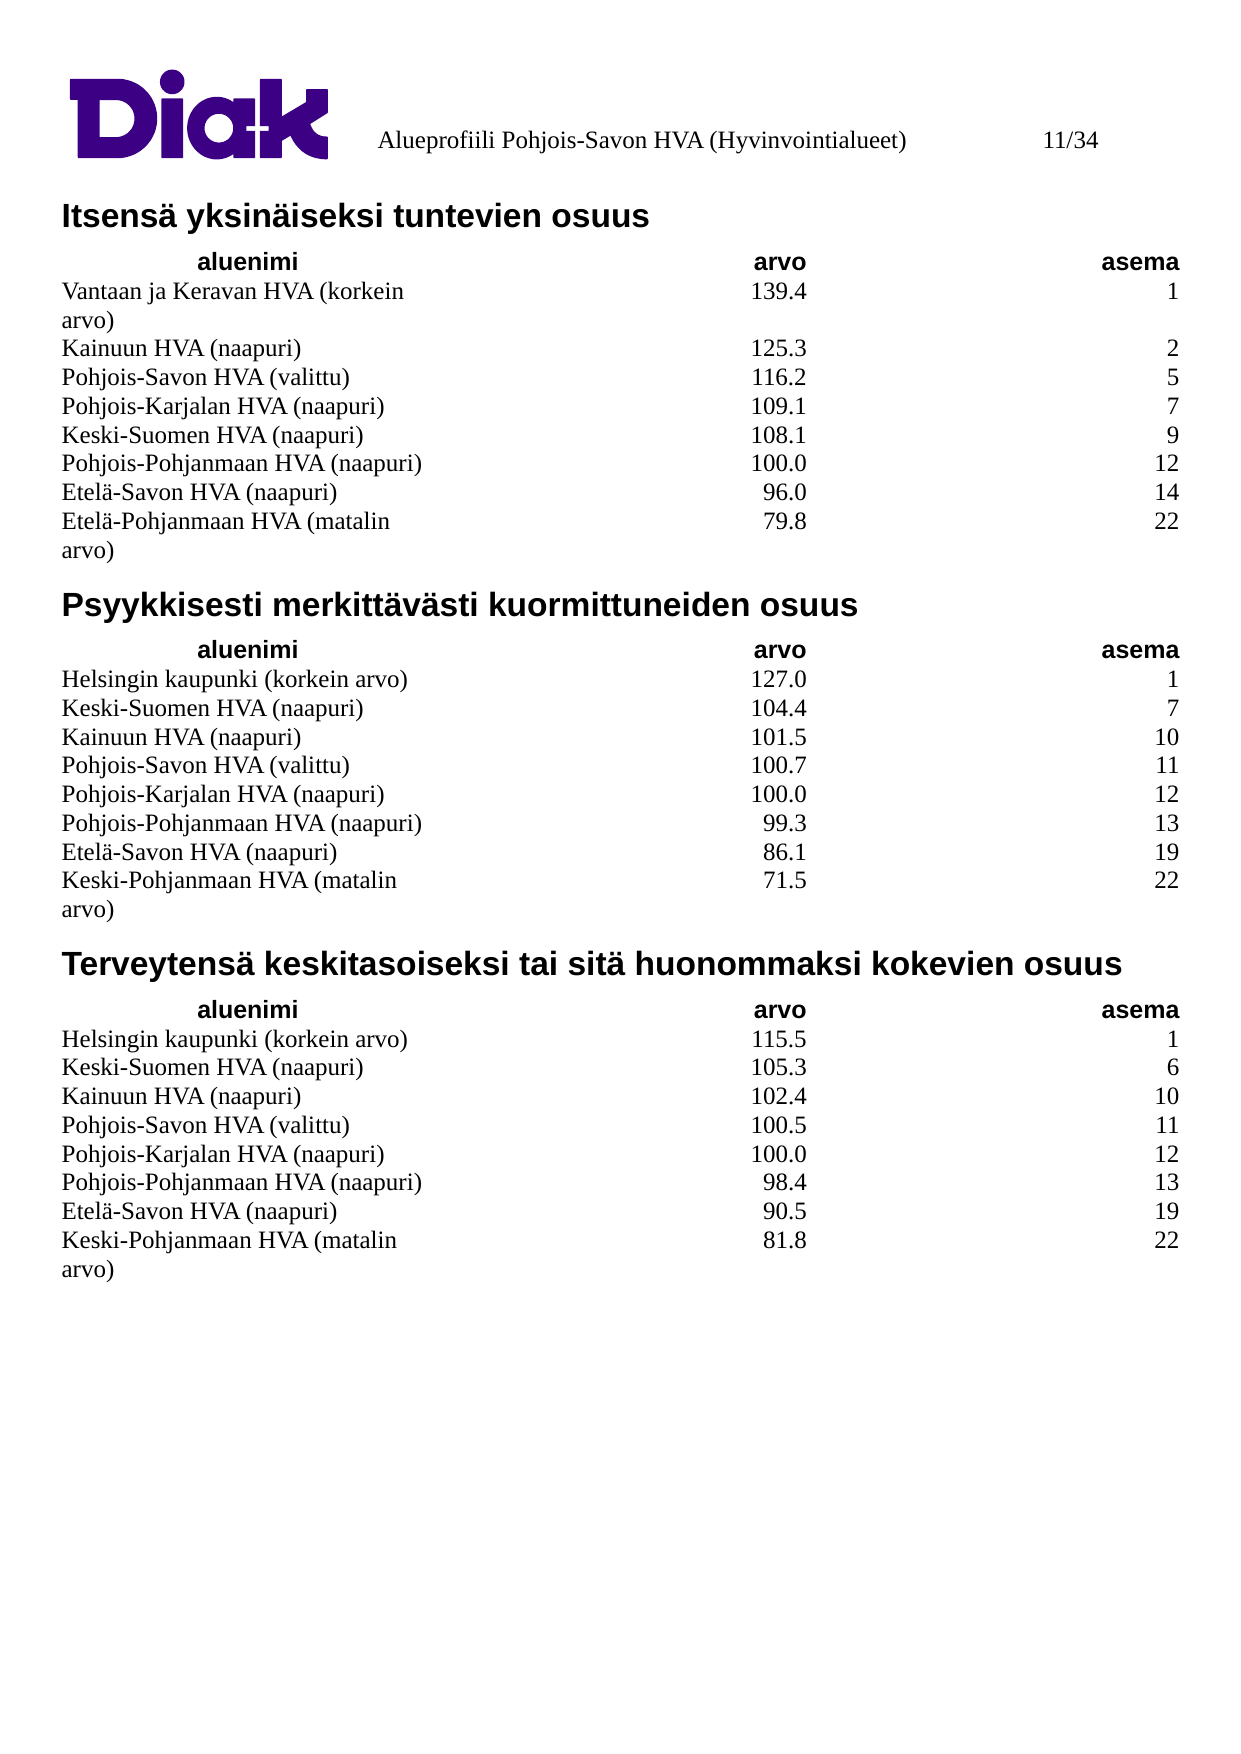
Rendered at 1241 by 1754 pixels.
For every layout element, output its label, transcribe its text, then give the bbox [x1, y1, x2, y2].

table_cell Pohjois-Savon HVA (valittu) [61, 1110, 434, 1139]
table_cell 14 [806, 477, 1179, 506]
table_cell 1 [806, 664, 1179, 693]
table_cell 22 [806, 1225, 1179, 1282]
table_cell Kainuun HVA (naapuri) [61, 334, 434, 362]
table_cell 22 [806, 506, 1179, 563]
table_header arvo [434, 247, 806, 276]
table_cell 90.5 [434, 1196, 806, 1225]
table_cell 11 [806, 1110, 1179, 1139]
table_cell Keski-Pohjanmaan HVA (matalin arvo) [61, 1225, 434, 1282]
table_cell Keski-Suomen HVA (naapuri) [61, 693, 434, 722]
table_cell Kainuun HVA (naapuri) [61, 1081, 434, 1110]
table_cell Etelä-Pohjanmaan HVA (matalin arvo) [61, 506, 434, 563]
table_cell 2 [806, 334, 1179, 362]
table_header asema [806, 995, 1179, 1024]
table_cell 7 [806, 693, 1179, 722]
table_cell 6 [806, 1053, 1179, 1081]
table_cell 105.3 [434, 1053, 806, 1081]
table_cell 22 [806, 866, 1179, 923]
table_cell 11 [806, 751, 1179, 779]
table_cell 98.4 [434, 1168, 806, 1196]
table_cell 7 [806, 391, 1179, 420]
table_cell 12 [806, 449, 1179, 477]
table_cell 96.0 [434, 477, 806, 506]
table_header asema [806, 247, 1179, 276]
table_header aluenimi [61, 636, 434, 664]
table_cell 109.1 [434, 391, 806, 420]
table_cell 104.4 [434, 693, 806, 722]
table_cell Pohjois-Pohjanmaan HVA (naapuri) [61, 808, 434, 837]
table_header asema [806, 636, 1179, 664]
table_cell 1 [806, 1024, 1179, 1052]
table_cell 13 [806, 808, 1179, 837]
table_cell 71.5 [434, 866, 806, 923]
table_cell 100.0 [434, 1139, 806, 1167]
table_cell 116.2 [434, 362, 806, 391]
table_cell 12 [806, 779, 1179, 808]
table_cell 125.3 [434, 334, 806, 362]
table_cell 115.5 [434, 1024, 806, 1052]
table_cell 100.7 [434, 751, 806, 779]
table_cell Pohjois-Savon HVA (valittu) [61, 362, 434, 391]
table_cell 101.5 [434, 722, 806, 751]
table_cell 99.3 [434, 808, 806, 837]
subtitle Psyykkisesti merkittävästi kuormittuneiden osuus [61, 584, 1179, 623]
table_cell Keski-Suomen HVA (naapuri) [61, 1053, 434, 1081]
table_cell Etelä-Savon HVA (naapuri) [61, 477, 434, 506]
subtitle Terveytensä keskitasoiseksi tai sitä huonommaksi kokevien osuus [61, 944, 1179, 982]
table_cell 81.8 [434, 1225, 806, 1282]
table_cell Pohjois-Savon HVA (valittu) [61, 751, 434, 779]
subtitle Itsensä yksinäiseksi tuntevien osuus [61, 196, 1179, 235]
table_cell 12 [806, 1139, 1179, 1167]
table_cell Keski-Suomen HVA (naapuri) [61, 420, 434, 448]
table_cell 127.0 [434, 664, 806, 693]
table_cell Pohjois-Karjalan HVA (naapuri) [61, 779, 434, 808]
table_cell Etelä-Savon HVA (naapuri) [61, 837, 434, 866]
table_cell 108.1 [434, 420, 806, 448]
table_cell 100.5 [434, 1110, 806, 1139]
table_cell Helsingin kaupunki (korkein arvo) [61, 664, 434, 693]
table_header aluenimi [61, 995, 434, 1024]
table_cell 100.0 [434, 449, 806, 477]
table_cell Kainuun HVA (naapuri) [61, 722, 434, 751]
table_cell 139.4 [434, 276, 806, 333]
table_cell 19 [806, 1196, 1179, 1225]
table_cell 5 [806, 362, 1179, 391]
table_cell Vantaan ja Keravan HVA (korkein arvo) [61, 276, 434, 333]
table_cell 13 [806, 1168, 1179, 1196]
table_header arvo [434, 636, 806, 664]
table_cell 100.0 [434, 779, 806, 808]
table_cell Pohjois-Karjalan HVA (naapuri) [61, 1139, 434, 1167]
table_header aluenimi [61, 247, 434, 276]
table_cell 9 [806, 420, 1179, 448]
table_cell 10 [806, 1081, 1179, 1110]
table_header arvo [434, 995, 806, 1024]
table_cell Pohjois-Karjalan HVA (naapuri) [61, 391, 434, 420]
table_cell Helsingin kaupunki (korkein arvo) [61, 1024, 434, 1052]
table_cell 19 [806, 837, 1179, 866]
table_cell 102.4 [434, 1081, 806, 1110]
table_cell Etelä-Savon HVA (naapuri) [61, 1196, 434, 1225]
table_cell 86.1 [434, 837, 806, 866]
table_cell Pohjois-Pohjanmaan HVA (naapuri) [61, 449, 434, 477]
table_cell 10 [806, 722, 1179, 751]
table_cell 79.8 [434, 506, 806, 563]
table_cell Pohjois-Pohjanmaan HVA (naapuri) [61, 1168, 434, 1196]
table_cell Keski-Pohjanmaan HVA (matalin arvo) [61, 866, 434, 923]
table_cell 1 [806, 276, 1179, 333]
